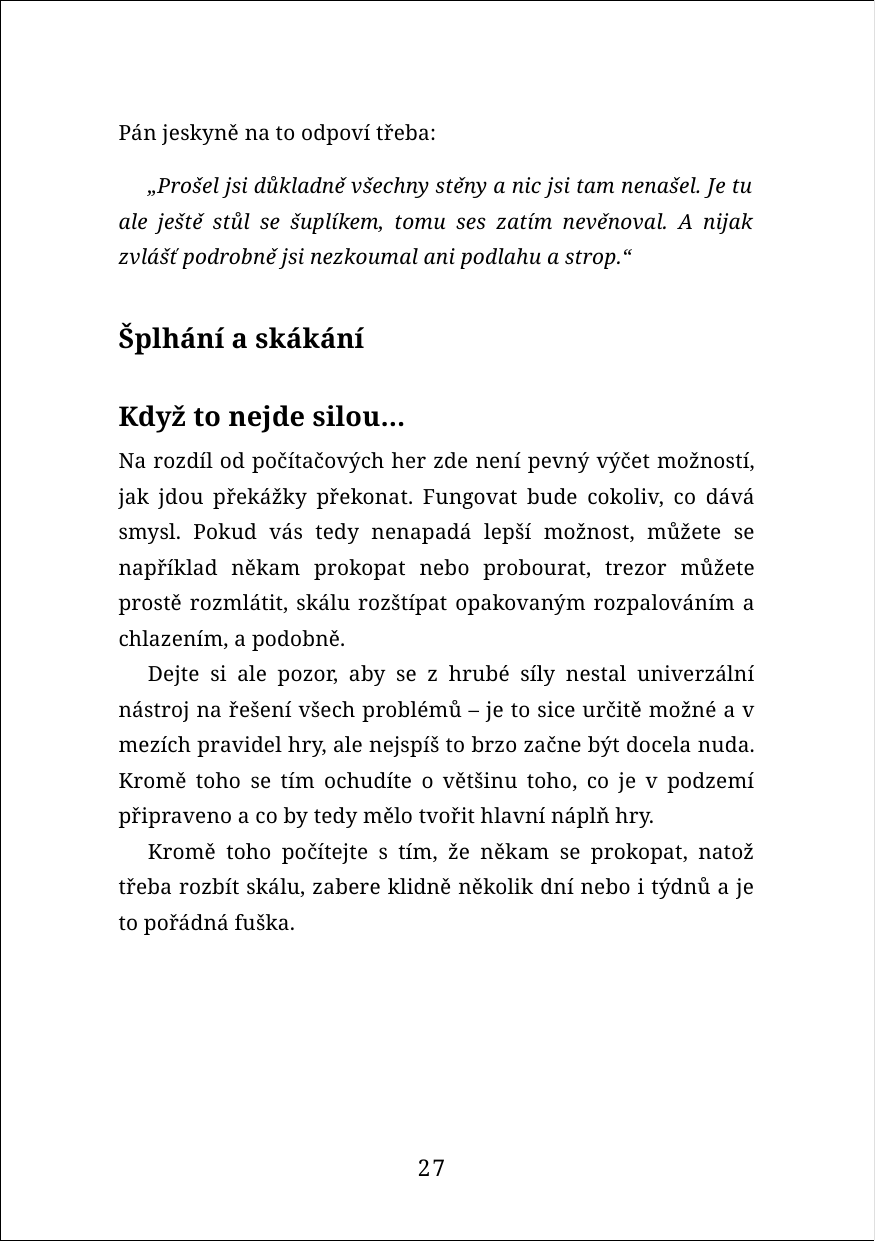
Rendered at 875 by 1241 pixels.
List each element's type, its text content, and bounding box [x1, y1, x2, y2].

text „Prošel jsi důkladně všechny stěny a nic jsi tam nenašel. Je tu ale ještě stůl se šuplíkem, tomu ses zatím nevěnoval. A nijak zvlášť podrobně jsi nezkoumal ani podlahu a strop.“ [118, 171, 756, 271]
text Pán jeskyně na to odpoví třeba: [118, 118, 756, 147]
subtitle Když to nejde silou… [118, 398, 756, 434]
text Na rozdíl od počítačových her zde není pevný výčet možností, jak jdou překážky překonat. Fungovat bude cokoliv, co dává smysl. Pokud vás tedy nenapadá lepší možnost, můžete se například někam prokopat nebo probourat, trezor můžete prostě rozmlátit, skálu rozštípat opakovaným rozpalováním a chlazením, a podobně. Dejte si ale pozor, aby se z hrubé síly nestal univerzální nástroj na řešení všech problémů – je to sice určitě možné a v mezích pravidel hry, ale nejspíš to brzo začne být docela nuda. Kromě toho se tím ochudíte o většinu toho, co je v podzemí připraveno a co by tedy mělo tvořit hlavní náplň hry. Kromě toho počítejte s tím, že někam se prokopat, natož třeba rozbít skálu, zabere klidně několik dní nebo i týdnů a je to pořádná fuška. [118, 446, 756, 936]
subtitle Šplhání a skákání [118, 319, 756, 356]
